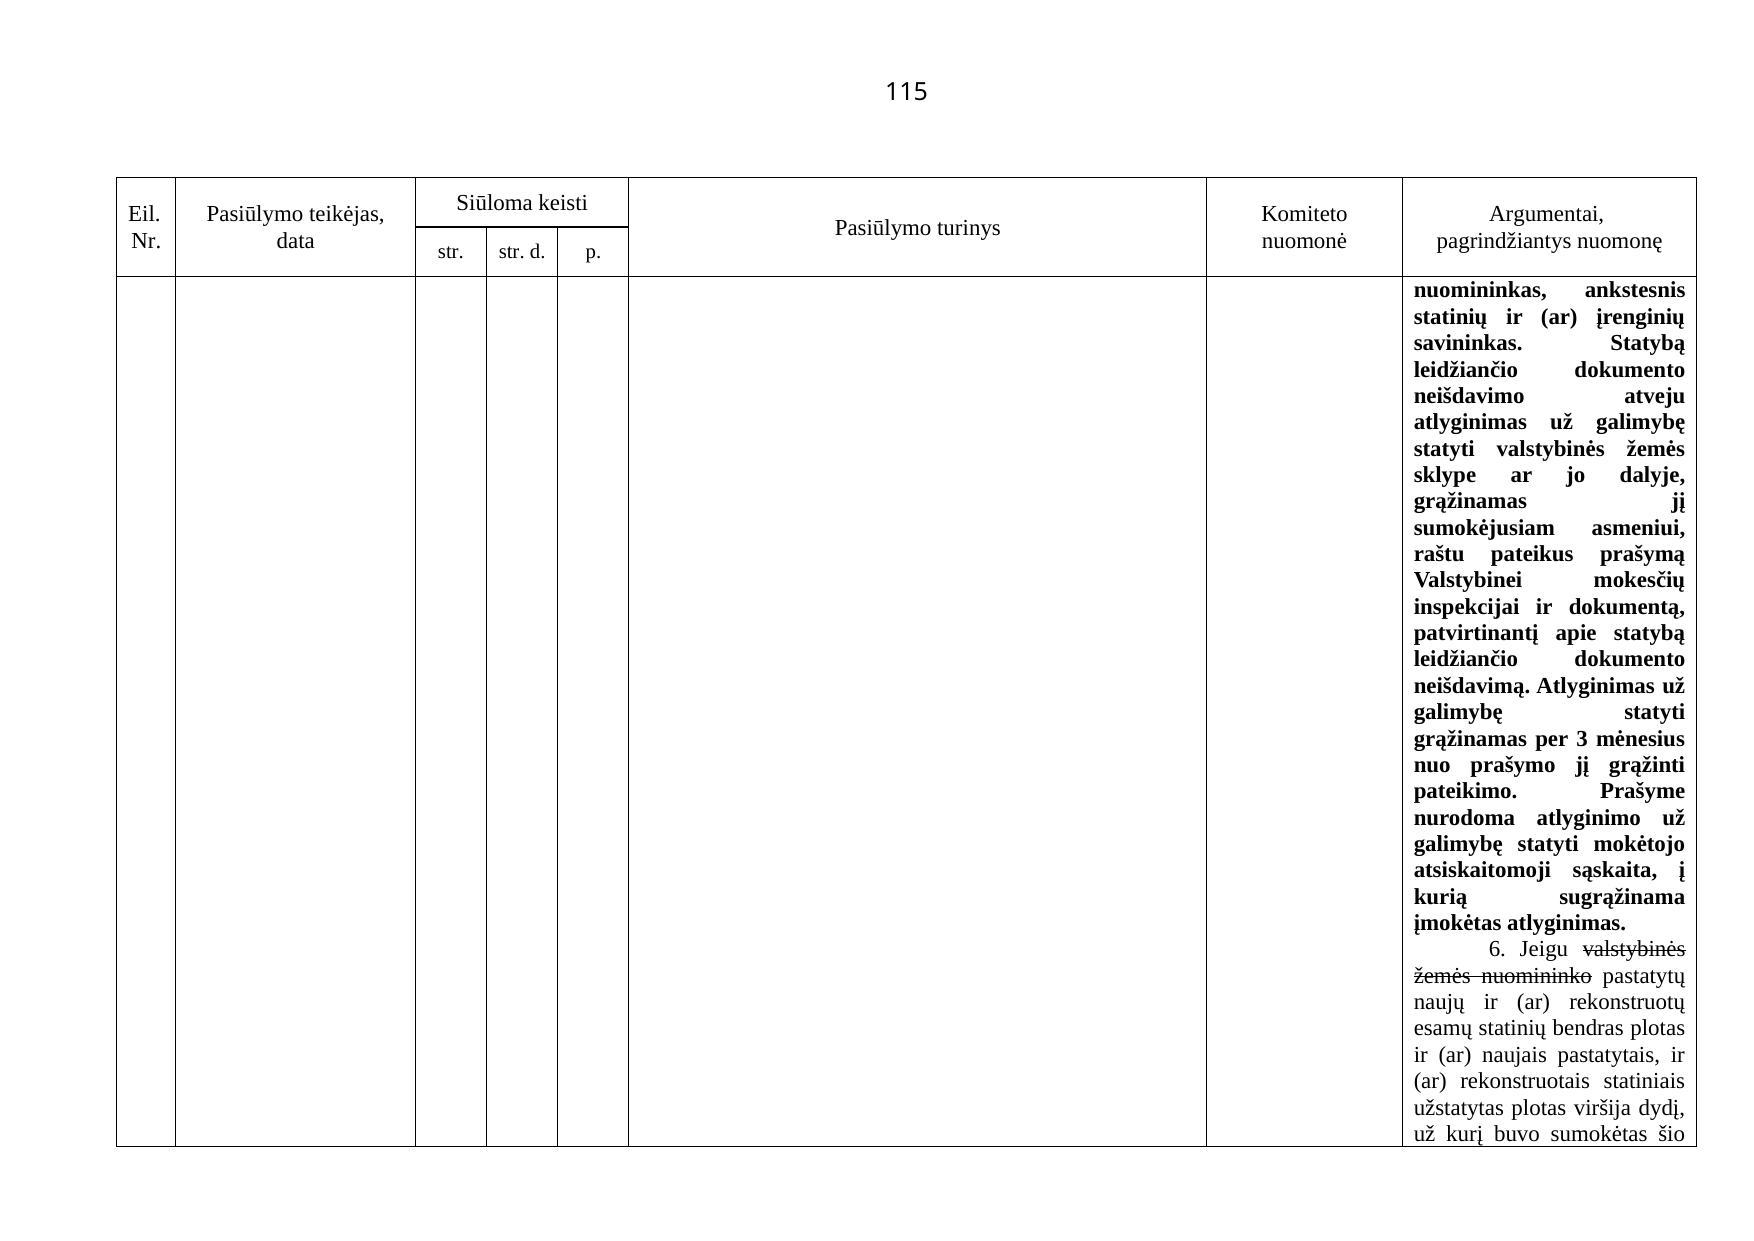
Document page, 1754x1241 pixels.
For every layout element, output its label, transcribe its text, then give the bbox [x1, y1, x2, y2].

table_header Eil. Nr. [117, 178, 175, 276]
table_cell [558, 277, 628, 1146]
table_header Argumentai, pagrindžiantys nuomonę [1403, 178, 1696, 276]
table_header Komiteto nuomonė [1207, 178, 1402, 276]
table_header Siūloma keisti [416, 178, 628, 226]
table_header Pasiūlymo teikėjas, data [176, 178, 415, 276]
table_header Pasiūlymo turinys [629, 178, 1206, 276]
table_cell [117, 277, 175, 1146]
table_cell [176, 277, 415, 1146]
table_cell str. [416, 228, 486, 276]
table_cell str. d. [487, 228, 557, 276]
table_cell [629, 277, 1206, 1146]
table_cell [1207, 277, 1402, 1146]
table_cell [487, 277, 557, 1146]
table_cell p. [558, 228, 628, 276]
table_cell nuomininkas, ankstesnis statinių ir (ar) įrenginių savininkas. Statybą leidžiančio dokumento neišdavimo atveju atlyginimas už galimybę statyti valstybinės žemės sklype ar jo dalyje, grąžinamas jį sumokėjusiam asmeniui, raštu pateikus prašymą Valstybinei mokesčių inspekcijai ir dokumentą, patvirtinantį apie statybą leidžiančio dokumento neišdavimą. Atlyginimas už galimybę statyti grąžinamas per 3 mėnesius nuo prašymo jį grąžinti pateikimo. Prašyme nurodoma atlyginimo už galimybę statyti mokėtojo atsiskaitomoji sąskaita, į kurią sugrąžinama įmokėtas atlyginimas. 6. Jeigu valstybinės žemės nuomininko pastatytų naujų ir (ar) rekonstruotų esamų statinių bendras plotas ir (ar) naujais pastatytais, ir (ar) rekonstruotais statiniais užstatytas plotas viršija dydį, už kurį buvo sumokėtas šio [1403, 277, 1696, 1146]
table_cell [416, 277, 486, 1146]
